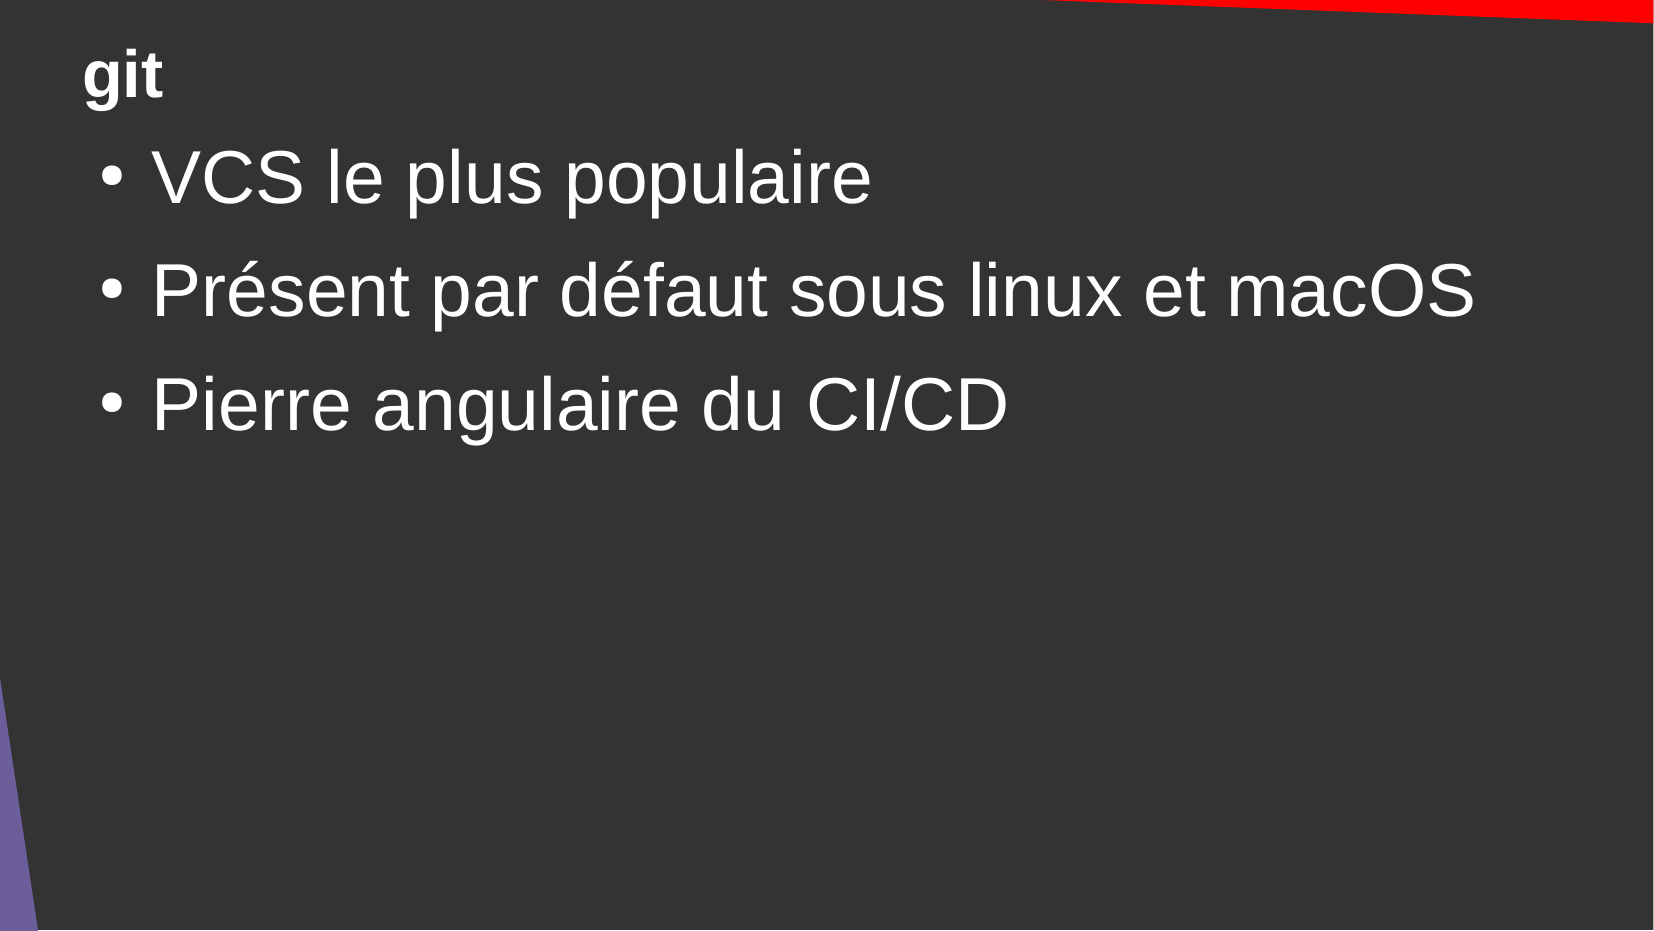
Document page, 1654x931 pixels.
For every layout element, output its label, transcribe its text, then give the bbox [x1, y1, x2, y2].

text_box [0, 677, 39, 931]
list VCS le plus populaire Présent par défaut sous linux et macOS Pierre angulaire du CI/CD [80, 135, 1560, 816]
title git [82, 37, 1123, 119]
text_box [1042, 0, 1654, 24]
